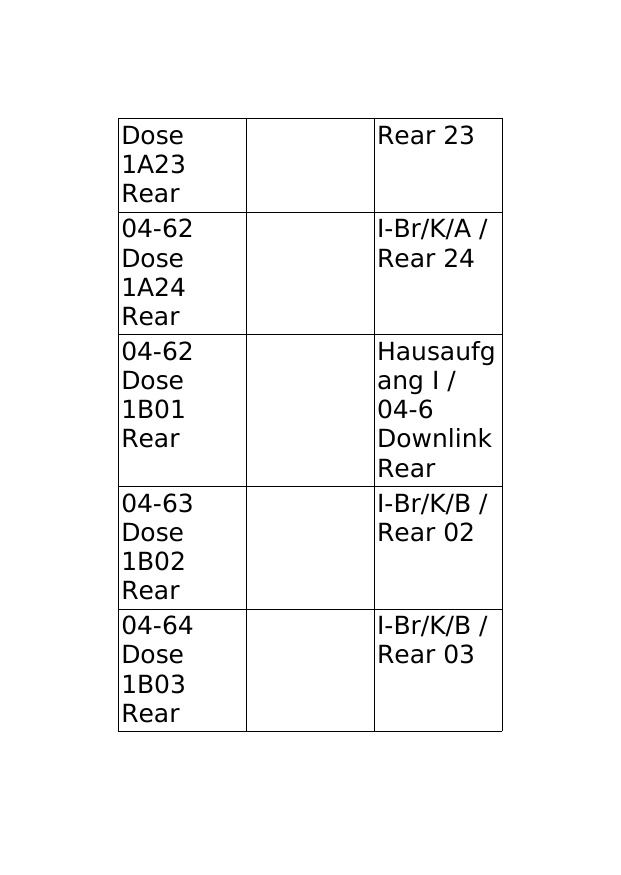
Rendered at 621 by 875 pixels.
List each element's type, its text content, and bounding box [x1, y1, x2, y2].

table_cell Dose 1A23 Rear [119, 119, 246, 212]
table_cell [247, 610, 374, 731]
table_cell I-Br/K/B / Rear 02 [375, 487, 502, 608]
table_cell 04-63 Dose 1B02 Rear [119, 487, 246, 608]
table_cell [247, 213, 374, 334]
table_cell [247, 335, 374, 486]
table_cell I-Br/K/B / Rear 03 [375, 610, 502, 731]
table_cell [247, 487, 374, 608]
table_cell 04-62 Dose 1A24 Rear [119, 213, 246, 334]
table_cell [247, 119, 374, 212]
table_cell Hausaufgang I / 04-6 Downlink Rear [375, 335, 502, 486]
table_cell I-Br/K/A / Rear 24 [375, 213, 502, 334]
table_cell Rear 23 [375, 119, 502, 212]
table_cell 04-62 Dose 1B01 Rear [119, 335, 246, 486]
table_cell 04-64 Dose 1B03 Rear [119, 610, 246, 731]
